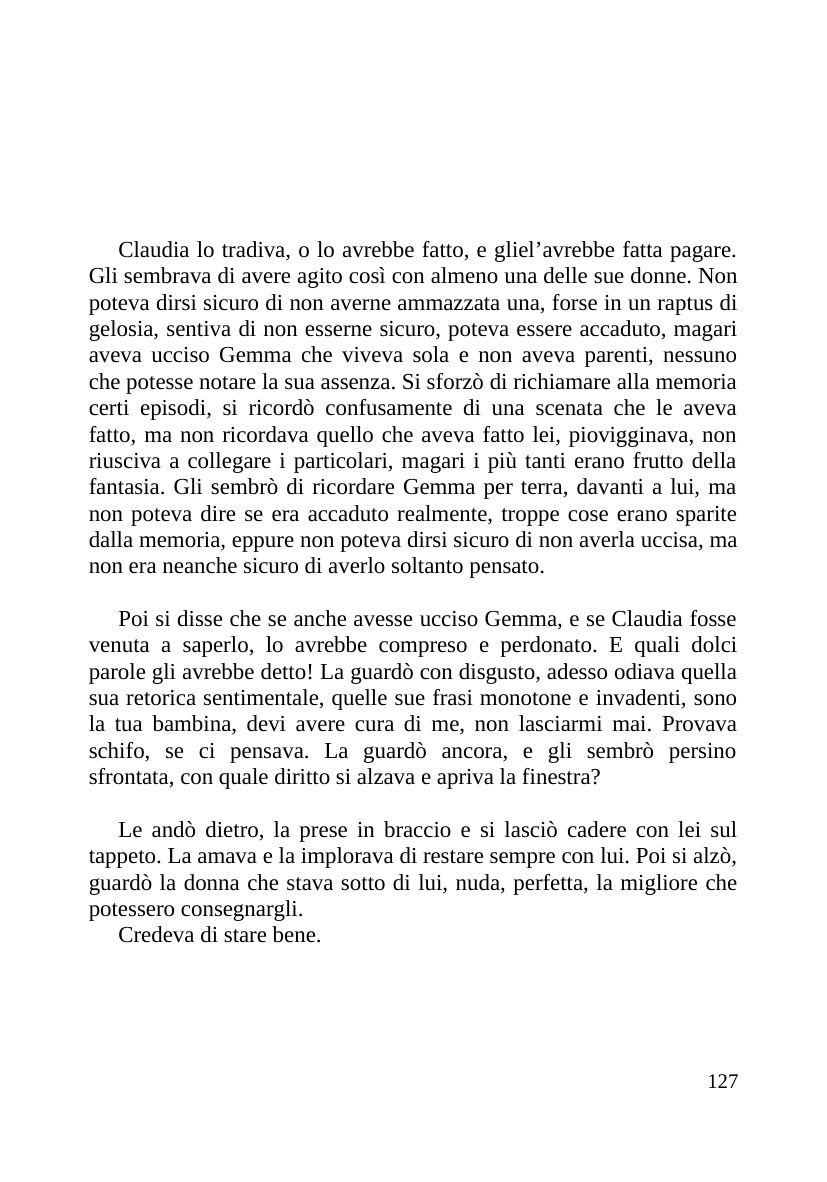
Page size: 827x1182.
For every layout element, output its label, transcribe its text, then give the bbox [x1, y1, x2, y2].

text Poi si disse che se anche avesse ucciso Gemma, e se Claudia fosse venuta a saperlo, lo avrebbe compreso e perdonato. E quali dolci parole gli avrebbe detto! La guardò con disgusto, adesso odiava quella sua retorica sentimentale, quelle sue frasi monotone e invadenti, sono la tua bambina, devi avere cura di me, non lasciarmi mai. Provava schifo, se ci pensava. La guardò ancora, e gli sembrò persino sfrontata, con quale diritto si alzava e apriva la finestra? [88, 605, 738, 789]
text Credeva di stare bene. [88, 921, 738, 948]
text Claudia lo tradiva, o lo avrebbe fatto, e gliel’avrebbe fatta pagare. Gli sembrava di avere agito così con almeno una delle sue donne. Non poteva dirsi sicuro di non averne ammazzata una, forse in un raptus di gelosia, sentiva di non esserne sicuro, poteva essere accaduto, magari aveva ucciso Gemma che viveva sola e non aveva parenti, nessuno che potesse notare la sua assenza. Si sforzò di richiamare alla memoria certi episodi, si ricordò confusamente di una scenata che le aveva fatto, ma non ricordava quello che aveva fatto lei, piovigginava, non riusciva a collegare i particolari, magari i più tanti erano frutto della fantasia. Gli sembrò di ricordare Gemma per terra, davanti a lui, ma non poteva dire se era accaduto realmente, troppe cose erano sparite dalla memoria, eppure non poteva dirsi sicuro di non averla uccisa, ma non era neanche sicuro di averlo soltanto pensato. [88, 236, 738, 579]
text Le andò dietro, la prese in braccio e si lasciò cadere con lei sul tappeto. La amava e la implorava di restare sempre con lui. Poi si alzò, guardò la donna che stava sotto di lui, nuda, perfetta, la migliore che potessero consegnargli. [88, 816, 738, 921]
